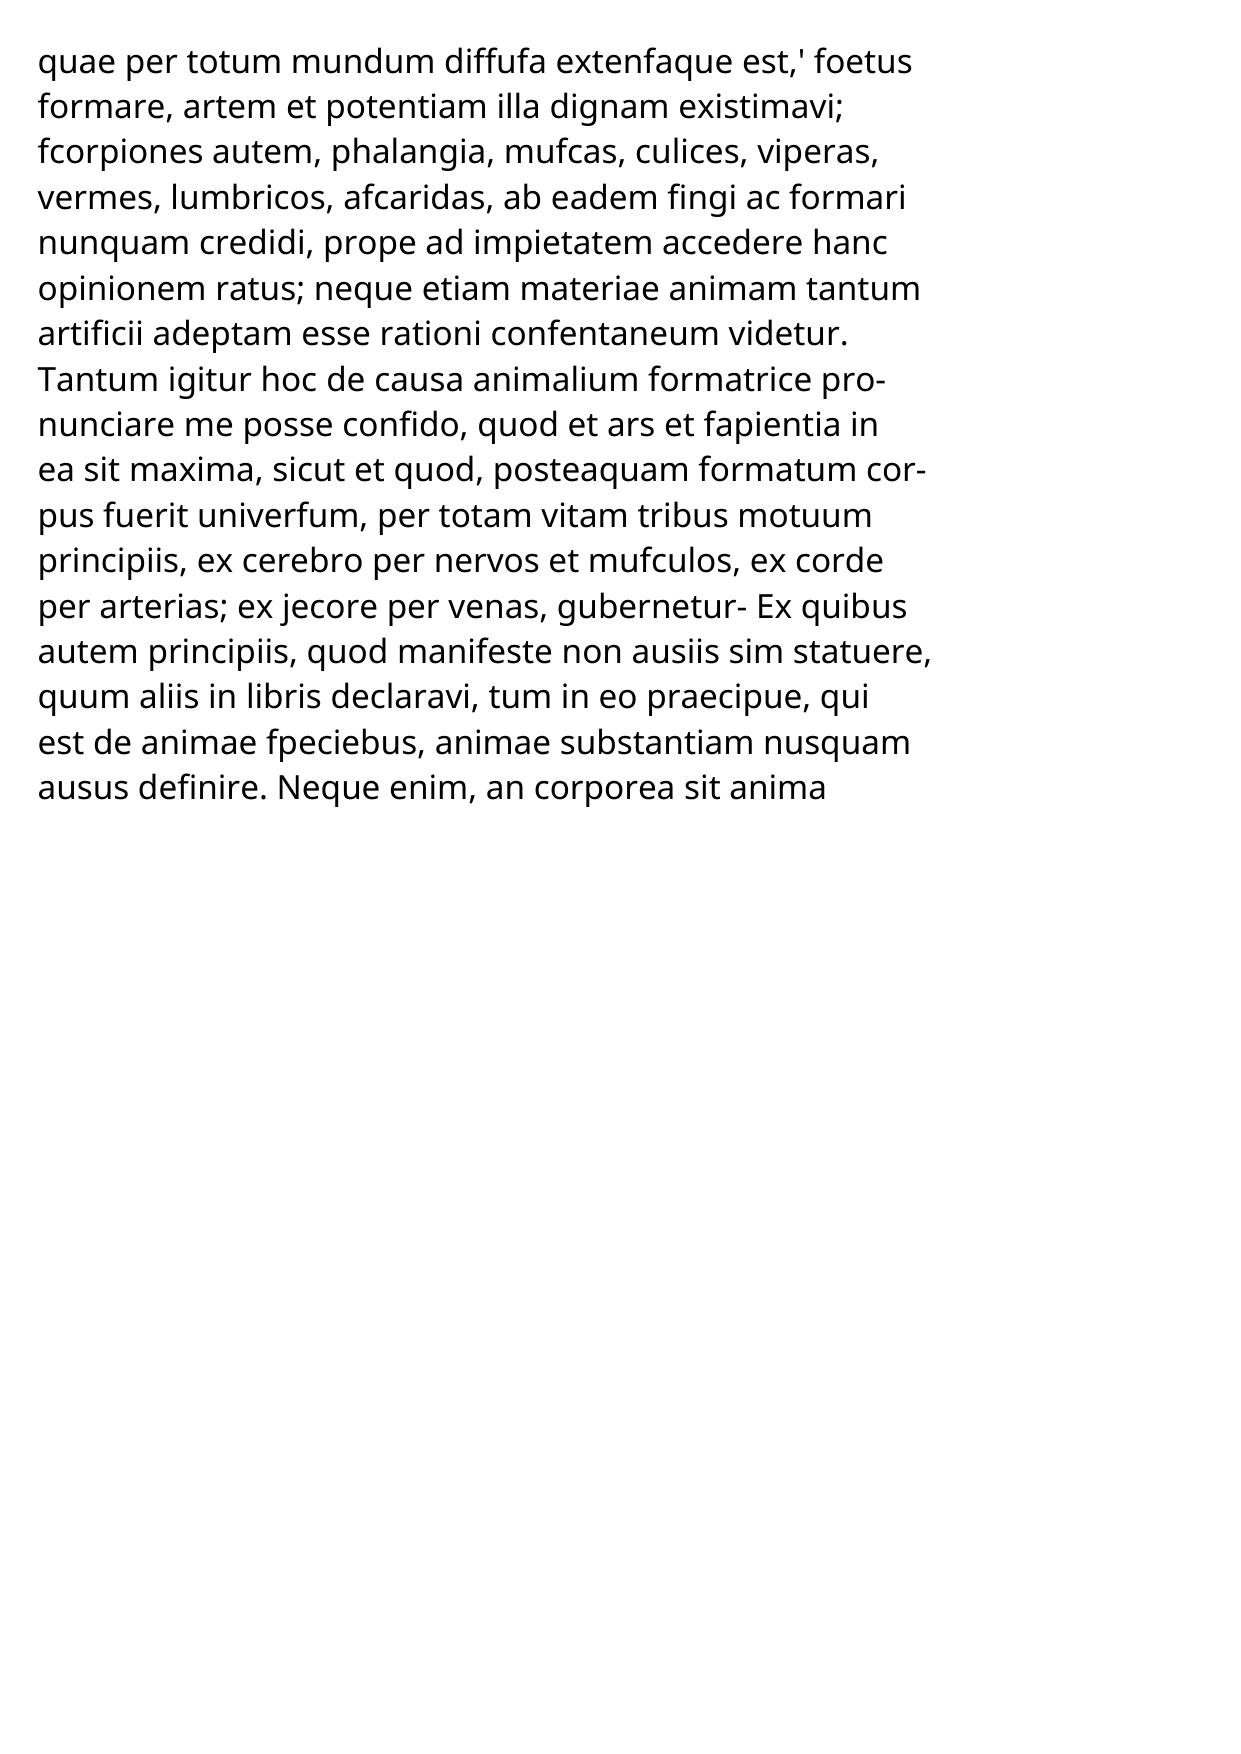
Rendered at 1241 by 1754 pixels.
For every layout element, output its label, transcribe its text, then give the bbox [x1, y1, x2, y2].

text quae per totum mundum diffufa extenfaque est,' foetus formare, artem et potentiam illa dignam existimavi; fcorpiones autem, phalangia, mufcas, culices, viperas, vermes, lumbricos, afcaridas, ab eadem fingi ac formari nunquam credidi, prope ad impietatem accedere hanc opinionem ratus; neque etiam materiae animam tantum artificii adeptam esse rationi confentaneum videtur. Tantum igitur hoc de causa animalium formatrice pro- nunciare me posse confido, quod et ars et fapientia in ea sit maxima, sicut et quod, posteaquam formatum cor- pus fuerit univerfum, per totam vitam tribus motuum principiis, ex cerebro per nervos et mufculos, ex corde per arterias; ex jecore per venas, gubernetur- Ex quibus autem principiis, quod manifeste non ausiis sim statuere, quum aliis in libris declaravi, tum in eo praecipue, qui est de animae fpeciebus, animae substantiam nusquam ausus definire. Neque enim, an corporea sit anima [37, 37, 1203, 809]
